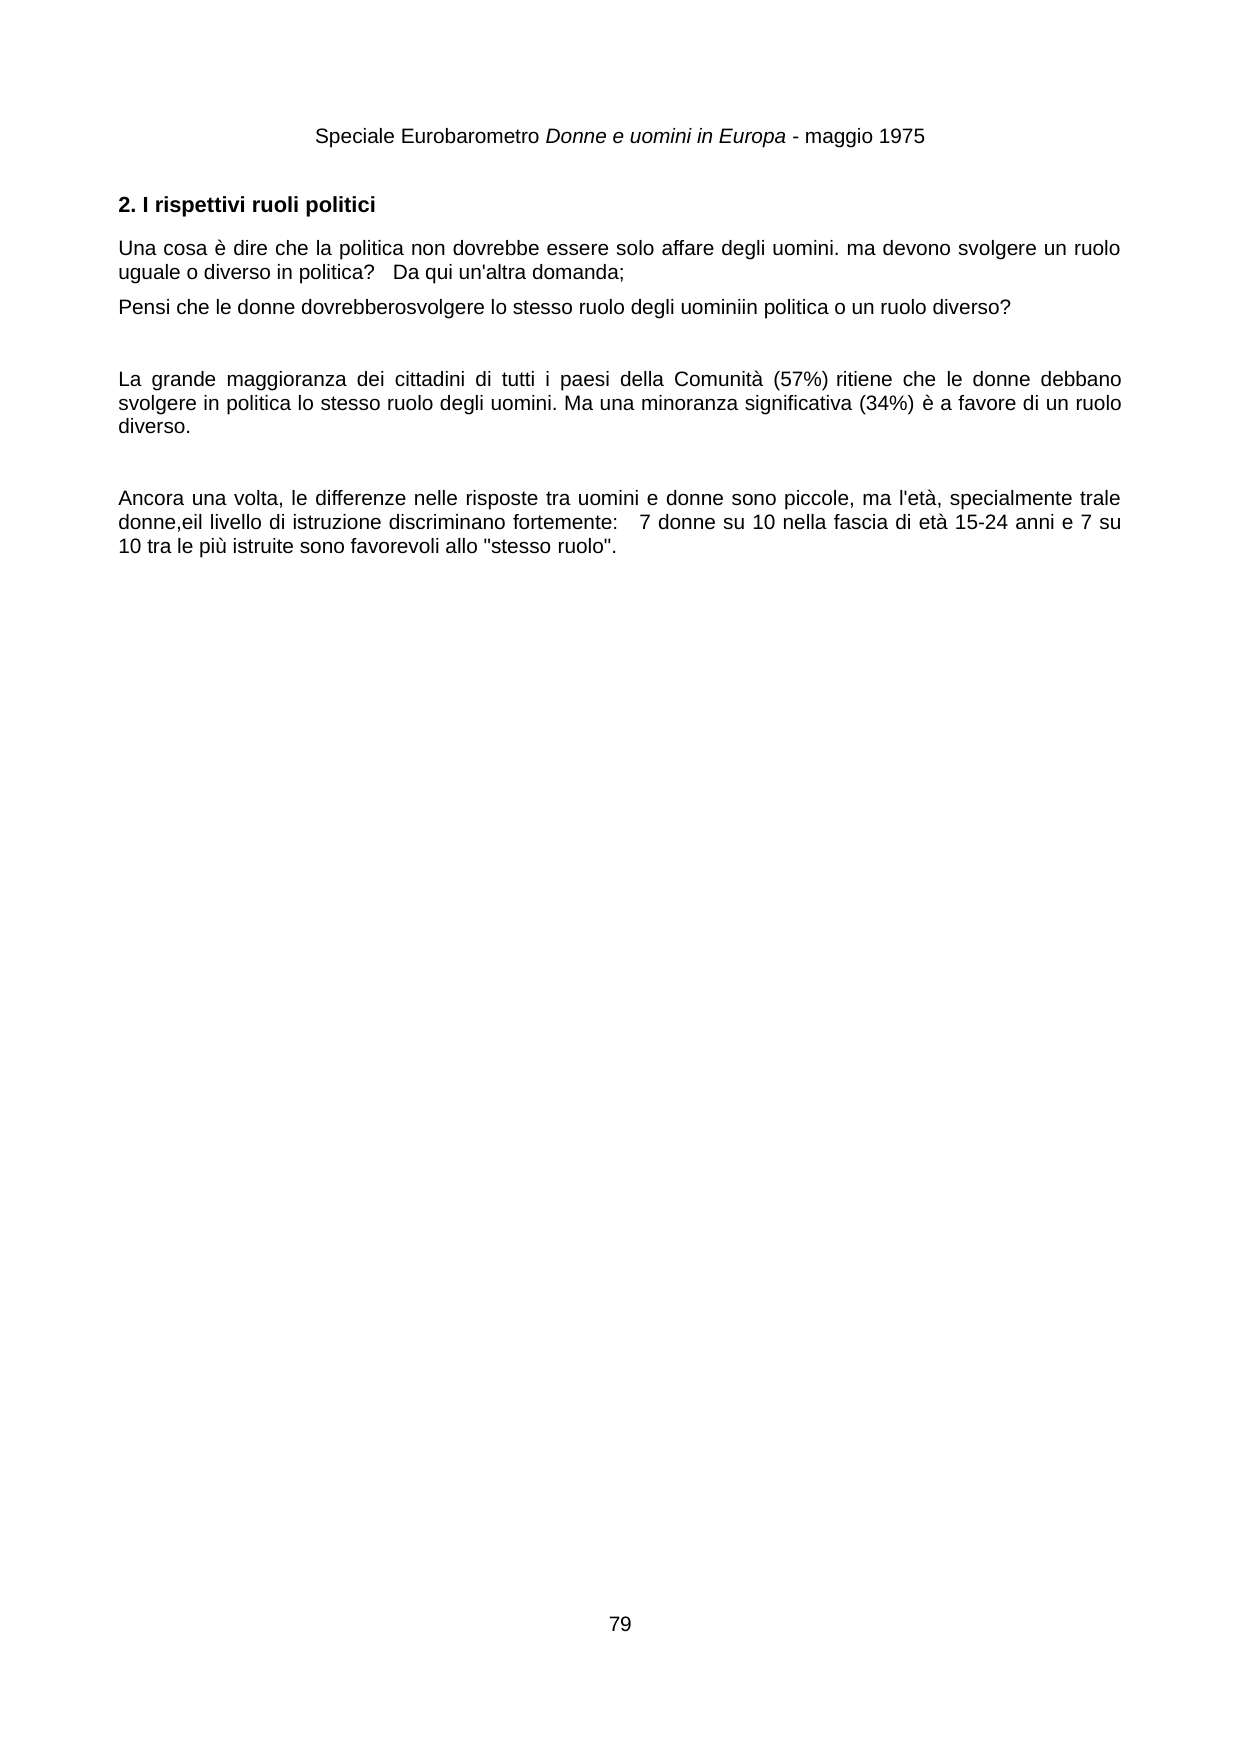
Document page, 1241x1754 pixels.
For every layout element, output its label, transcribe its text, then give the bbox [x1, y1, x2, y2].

text Pensi che le donne dovrebberosvolgere lo stesso ruolo degli uominiin politica o un ruolo diverso? [118, 295, 1122, 319]
text La grande maggioranza dei cittadini di tutti i paesi della Comunità (57%) ritiene che le donne debbano svolgere in politica lo stesso ruolo degli uomini. Ma una minoranza significativa (34%) è a favore di un ruolo diverso. [118, 366, 1122, 438]
text Ancora una volta, le differenze nelle risposte tra uomini e donne sono piccole, ma l'età, specialmente trale donne,eil livello di istruzione discriminano fortemente: 7 donne su 10 nella fascia di età 15-24 anni e 7 su 10 tra le più istruite sono favorevoli allo "stesso ruolo". [118, 486, 1122, 557]
subtitle 2. I rispettivi ruoli politici [118, 192, 1122, 217]
text Una cosa è dire che la politica non dovrebbe essere solo affare degli uomini. ma devono svolgere un ruolo uguale o diverso in politica? Da qui un'altra domanda; [118, 236, 1122, 283]
